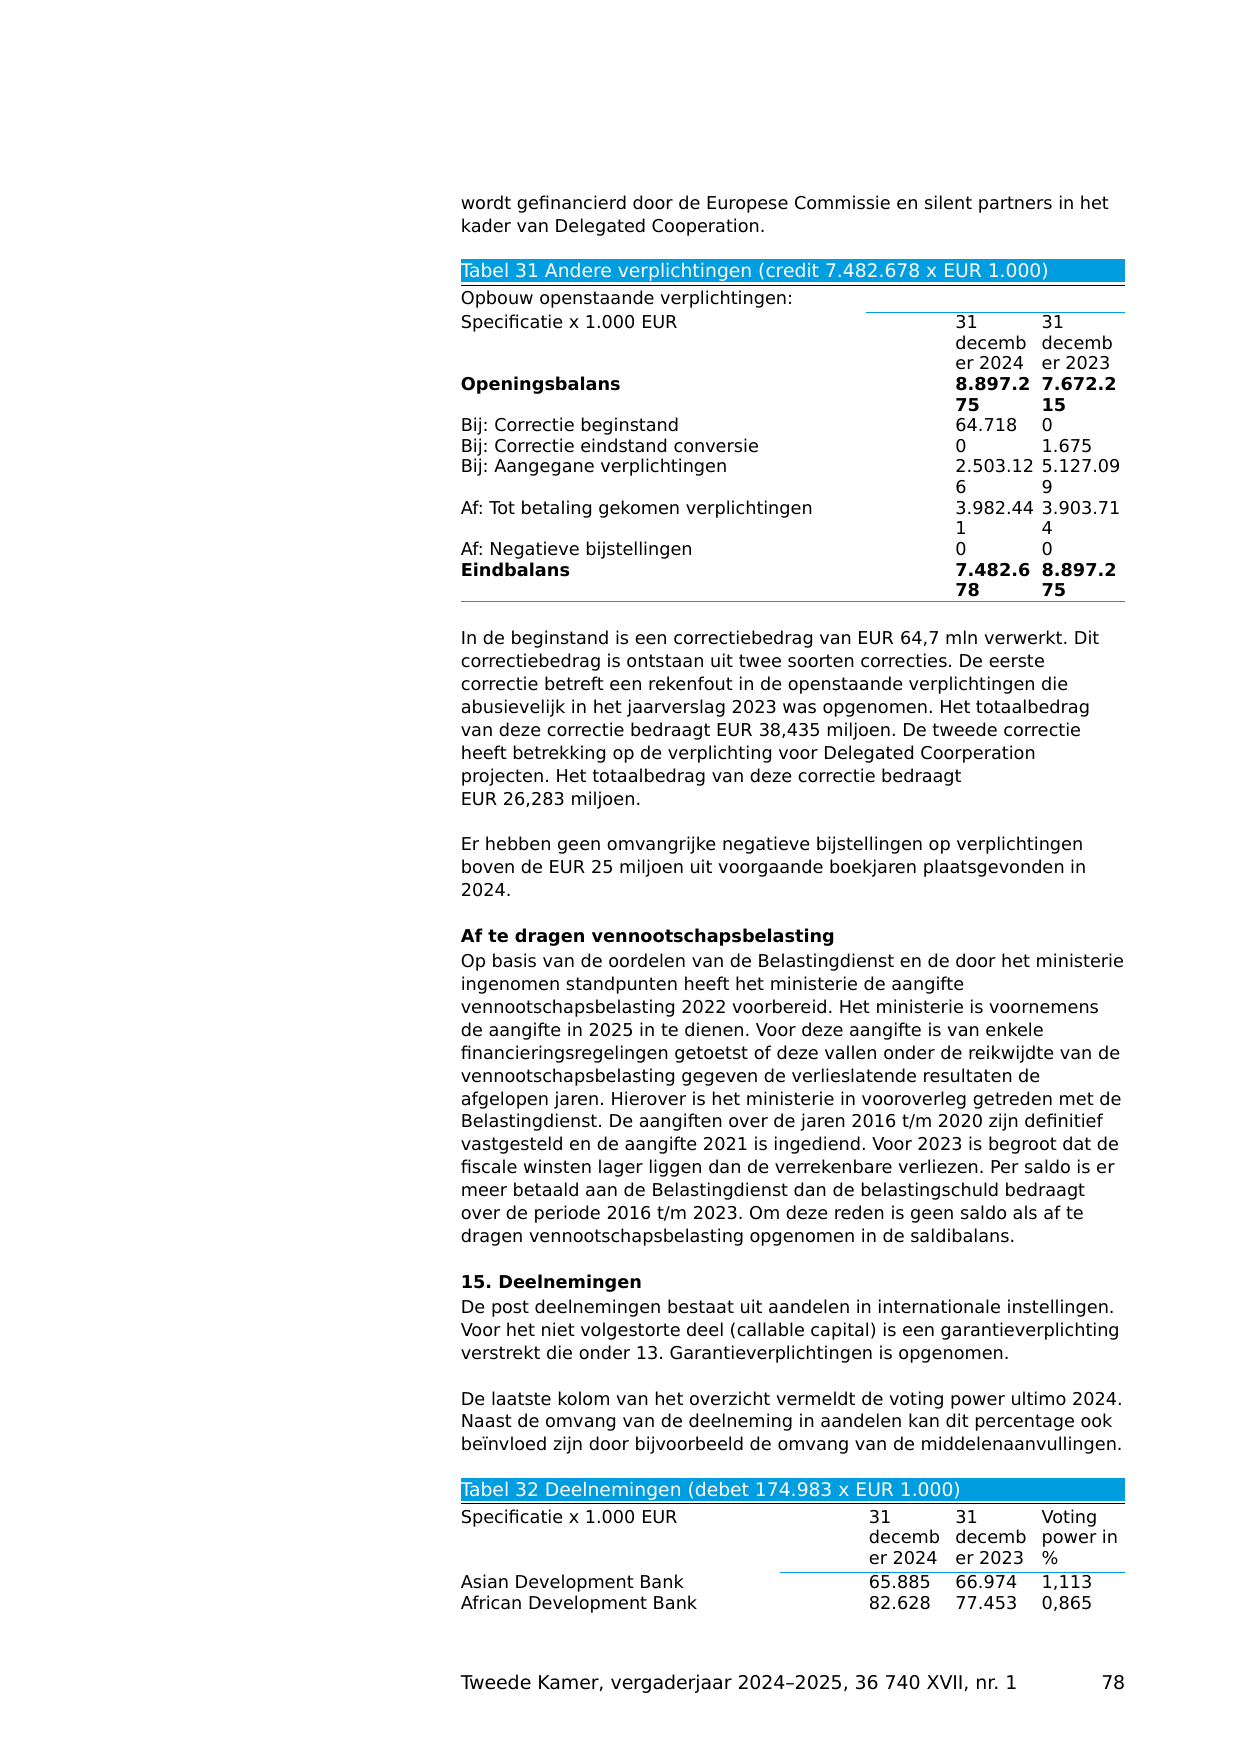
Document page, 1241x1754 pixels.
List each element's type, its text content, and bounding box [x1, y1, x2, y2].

table_cell Eindbalans [461, 560, 866, 601]
table_cell 31 december 2024 [866, 1504, 952, 1572]
text wordt gefinancierd door de Europese Commissie en silent partners in het kader van Delegated Cooperation. [461, 191, 1125, 237]
text Er hebben geen omvangrijke negatieve bijstellingen op verplichtingen boven de EUR 25 miljoen uit voorgaande boekjaren plaatsgevonden in 2024. [461, 832, 1125, 901]
table_cell 1,113 [1039, 1573, 1125, 1593]
table_cell 31 december 2024 [952, 313, 1038, 374]
table_cell Af: Negatieve bijstellingen [461, 539, 866, 559]
table_cell Bij: Correctie eindstand conversie [461, 436, 866, 456]
table_cell [866, 286, 952, 311]
table_cell Bij: Aangegane verplichtingen [461, 456, 866, 498]
table_cell Specificatie x 1.000 EUR [461, 311, 866, 374]
text De post deelnemingen bestaat uit aandelen in internationale instellingen. Voor het niet volgestorte deel (callable capital) is een garantieverplichting verstrekt die onder 13. Garantieverplichtingen is opgenomen. [461, 1295, 1125, 1364]
table_cell [780, 1504, 866, 1572]
table_cell [780, 1593, 866, 1613]
table_cell Opbouw openstaande verplichtingen: [461, 286, 866, 311]
table_cell 0 [952, 436, 1038, 456]
table_cell African Development Bank [461, 1593, 779, 1613]
table_cell 0 [1039, 539, 1125, 559]
table_cell 64.718 [952, 415, 1038, 436]
table_cell 3.903.714 [1039, 498, 1125, 539]
text 15. Deelnemingen [461, 1270, 1125, 1293]
table_cell 5.127.099 [1039, 456, 1125, 498]
table_cell [866, 498, 952, 539]
table_cell Af: Tot betaling gekomen verplichtingen [461, 498, 866, 539]
table_cell 8.897.275 [952, 374, 1038, 415]
table_cell 0 [952, 539, 1038, 559]
table_cell Specificatie x 1.000 EUR [461, 1504, 779, 1572]
table_cell [866, 436, 952, 456]
table_cell Bij: Correctie beginstand [461, 415, 866, 436]
table_cell 82.628 [866, 1593, 952, 1613]
table_cell [866, 456, 952, 498]
table_cell 3.982.441 [952, 498, 1038, 539]
table_cell [952, 286, 1038, 311]
table_cell [866, 374, 952, 415]
table_cell 0,865 [1039, 1593, 1125, 1613]
table_cell [1039, 286, 1125, 311]
table_cell 7.672.215 [1039, 374, 1125, 415]
table_cell [866, 415, 952, 436]
table_cell 1.675 [1039, 436, 1125, 456]
table_cell [866, 560, 952, 601]
table_cell 7.482.678 [952, 560, 1038, 601]
table_cell 65.885 [866, 1573, 952, 1593]
text Af te dragen vennootschapsbelasting [461, 924, 1125, 947]
table_cell [866, 539, 952, 559]
text Op basis van de oordelen van de Belastingdienst en de door het ministerie ingenomen standpunten heeft het ministerie de aangifte vennootschapsbelasting 2022 voorbereid. Het ministerie is voornemens de aangifte in 2025 in te dienen. Voor deze aangifte is van enkele financieringsregelingen getoetst of deze vallen onder de reikwijdte van de vennootschapsbelasting gegeven de verlieslatende resultaten de afgelopen jaren. Hierover is het ministerie in vooroverleg getreden met de Belastingdienst. De aangiften over de jaren 2016 t/m 2020 zijn definitief vastgesteld en de aangifte 2021 is ingediend. Voor 2023 is begroot dat de fiscale winsten lager liggen dan de verrekenbare verliezen. Per saldo is er meer betaald aan de Belastingdienst dan de belastingschuld bedraagt over de periode 2016 t/m 2023. Om deze reden is geen saldo als af te dragen vennootschapsbelasting opgenomen in de saldibalans. [461, 949, 1125, 1247]
table_cell 0 [1039, 415, 1125, 436]
table_cell Voting power in % [1039, 1504, 1125, 1572]
text In de beginstand is een correctiebedrag van EUR 64,7 mln verwerkt. Dit correctiebedrag is ontstaan uit twee soorten correcties. De eerste correctie betreft een rekenfout in de openstaande verplichtingen die abusievelijk in het jaarverslag 2023 was opgenomen. Het totaalbedrag van deze correctie bedraagt EUR 38,435 miljoen. De tweede correctie heeft betrekking op de verplichting voor Delegated Coorperation projecten. Het totaalbedrag van deze correctie bedraagt EUR 26,283 miljoen. [461, 626, 1125, 809]
table_cell Asian Development Bank [461, 1572, 779, 1593]
table_cell [866, 313, 952, 374]
table_cell 8.897.275 [1039, 560, 1125, 601]
table_cell 66.974 [952, 1573, 1038, 1593]
table_cell [780, 1573, 866, 1593]
table_cell 31 december 2023 [952, 1504, 1038, 1572]
table_cell 77.453 [952, 1593, 1038, 1613]
table_cell 2.503.126 [952, 456, 1038, 498]
table_cell Openingsbalans [461, 374, 866, 415]
table_cell 31 december 2023 [1039, 313, 1125, 374]
text De laatste kolom van het overzicht vermeldt de voting power ultimo 2024. Naast de omvang van de deelneming in aandelen kan dit percentage ook beïnvloed zijn door bijvoorbeeld de omvang van de middelenaanvullingen. [461, 1387, 1125, 1455]
